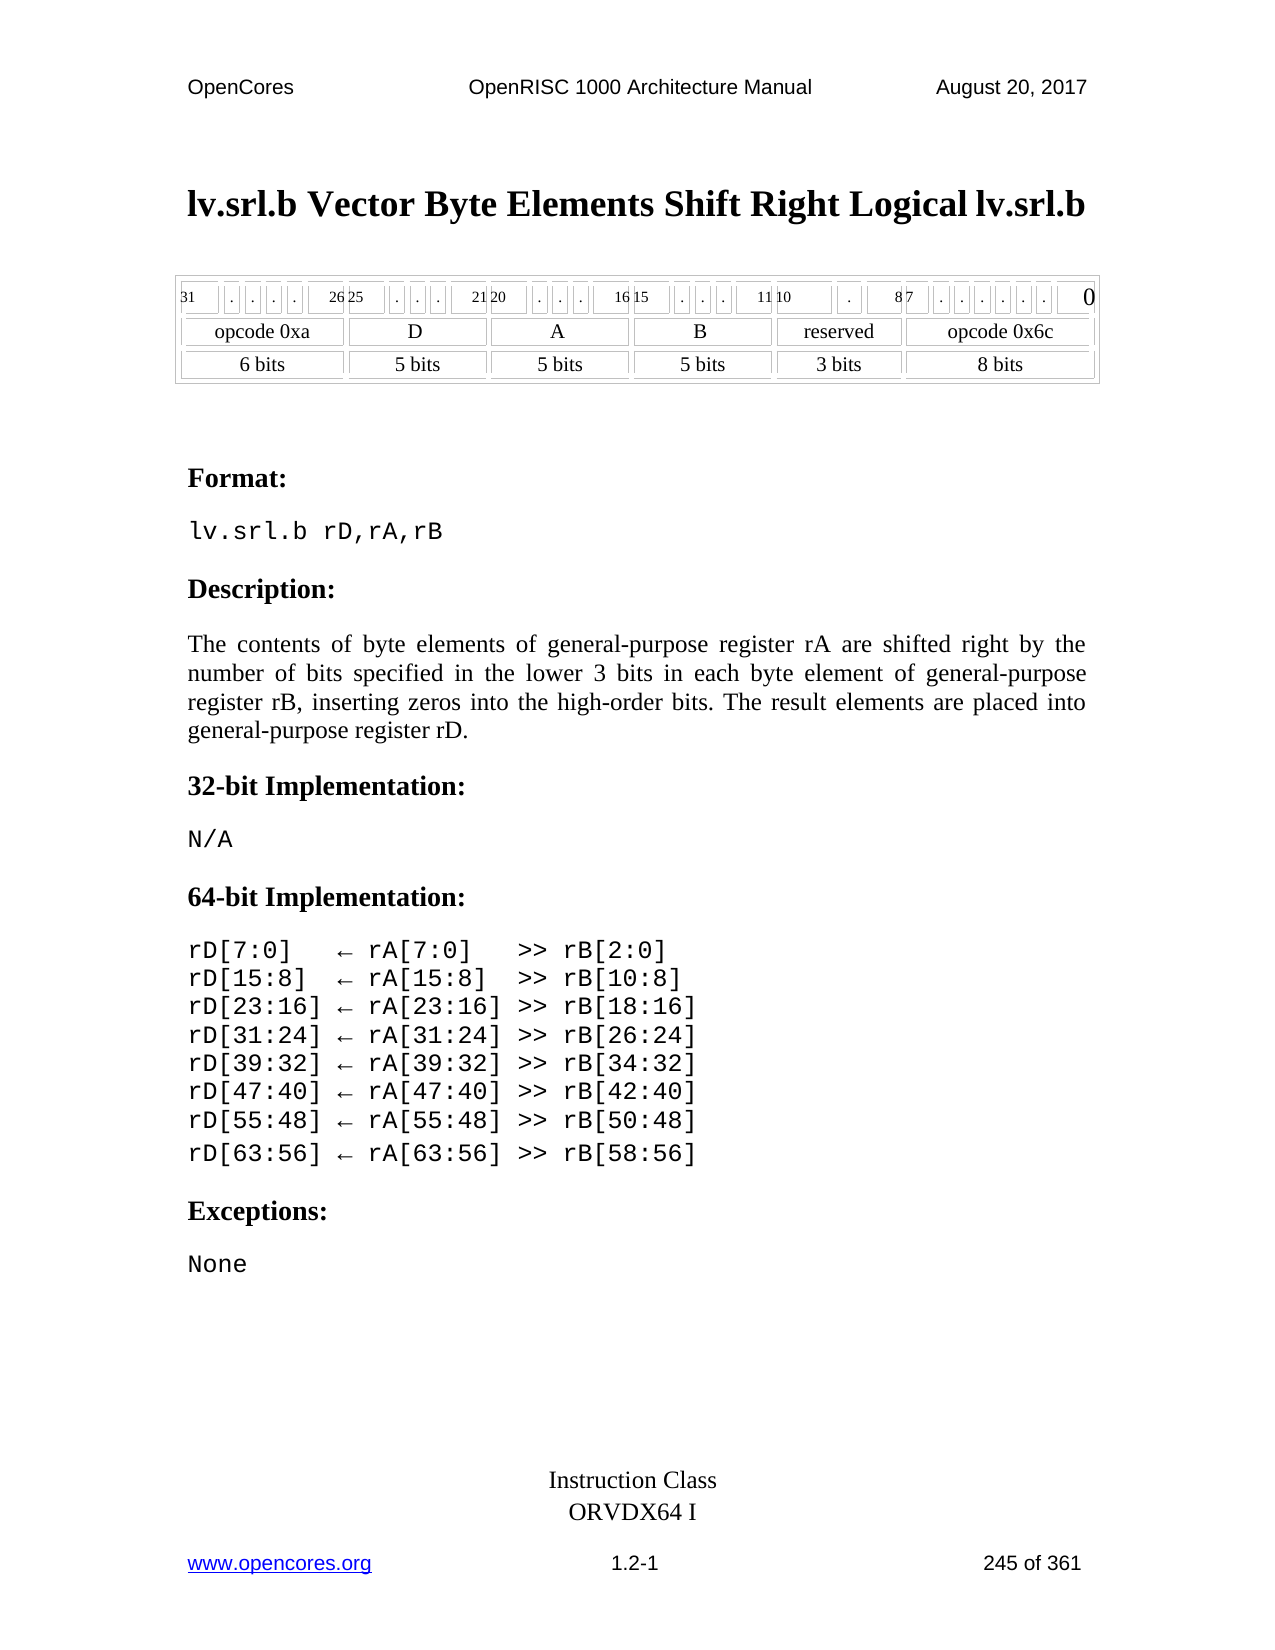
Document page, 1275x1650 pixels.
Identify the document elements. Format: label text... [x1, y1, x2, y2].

text Exceptions: [187, 1194, 1087, 1227]
text None [187, 1252, 1087, 1280]
text Description: [187, 572, 1087, 604]
text lv.srl.b rD,rA,rB [187, 518, 1087, 547]
text Format: [187, 461, 1087, 493]
text The contents of byte elements of general-purpose register rA are shifted right by the number of bits specified in the lower 3 bits in each byte element of general-purpose register rB, inserting zeros into the high-order bits. The result elements are placed into general-purpose register rD. [187, 629, 1087, 744]
text rD[7:0] ← rA[7:0] >> rB[2:0] rD[15:8] ← rA[15:8] >> rB[10:8] rD[23:16] ← rA[23:16] >> rB[18:16] rD[31:24] ← rA[31:24] >> rB[26:24] rD[39:32] ← rA[39:32] >> rB[34:32] rD[47:40] ← rA[47:40] >> rB[42:40] rD[55:48] ← rA[55:48] >> rB[50:48] rD[63:56] ← rA[63:56] >> rB[58:56] [187, 937, 1087, 1169]
text 64-bit Implementation: [187, 880, 1087, 912]
text N/A [187, 826, 1087, 855]
text 32-bit Implementation: [187, 769, 1087, 801]
